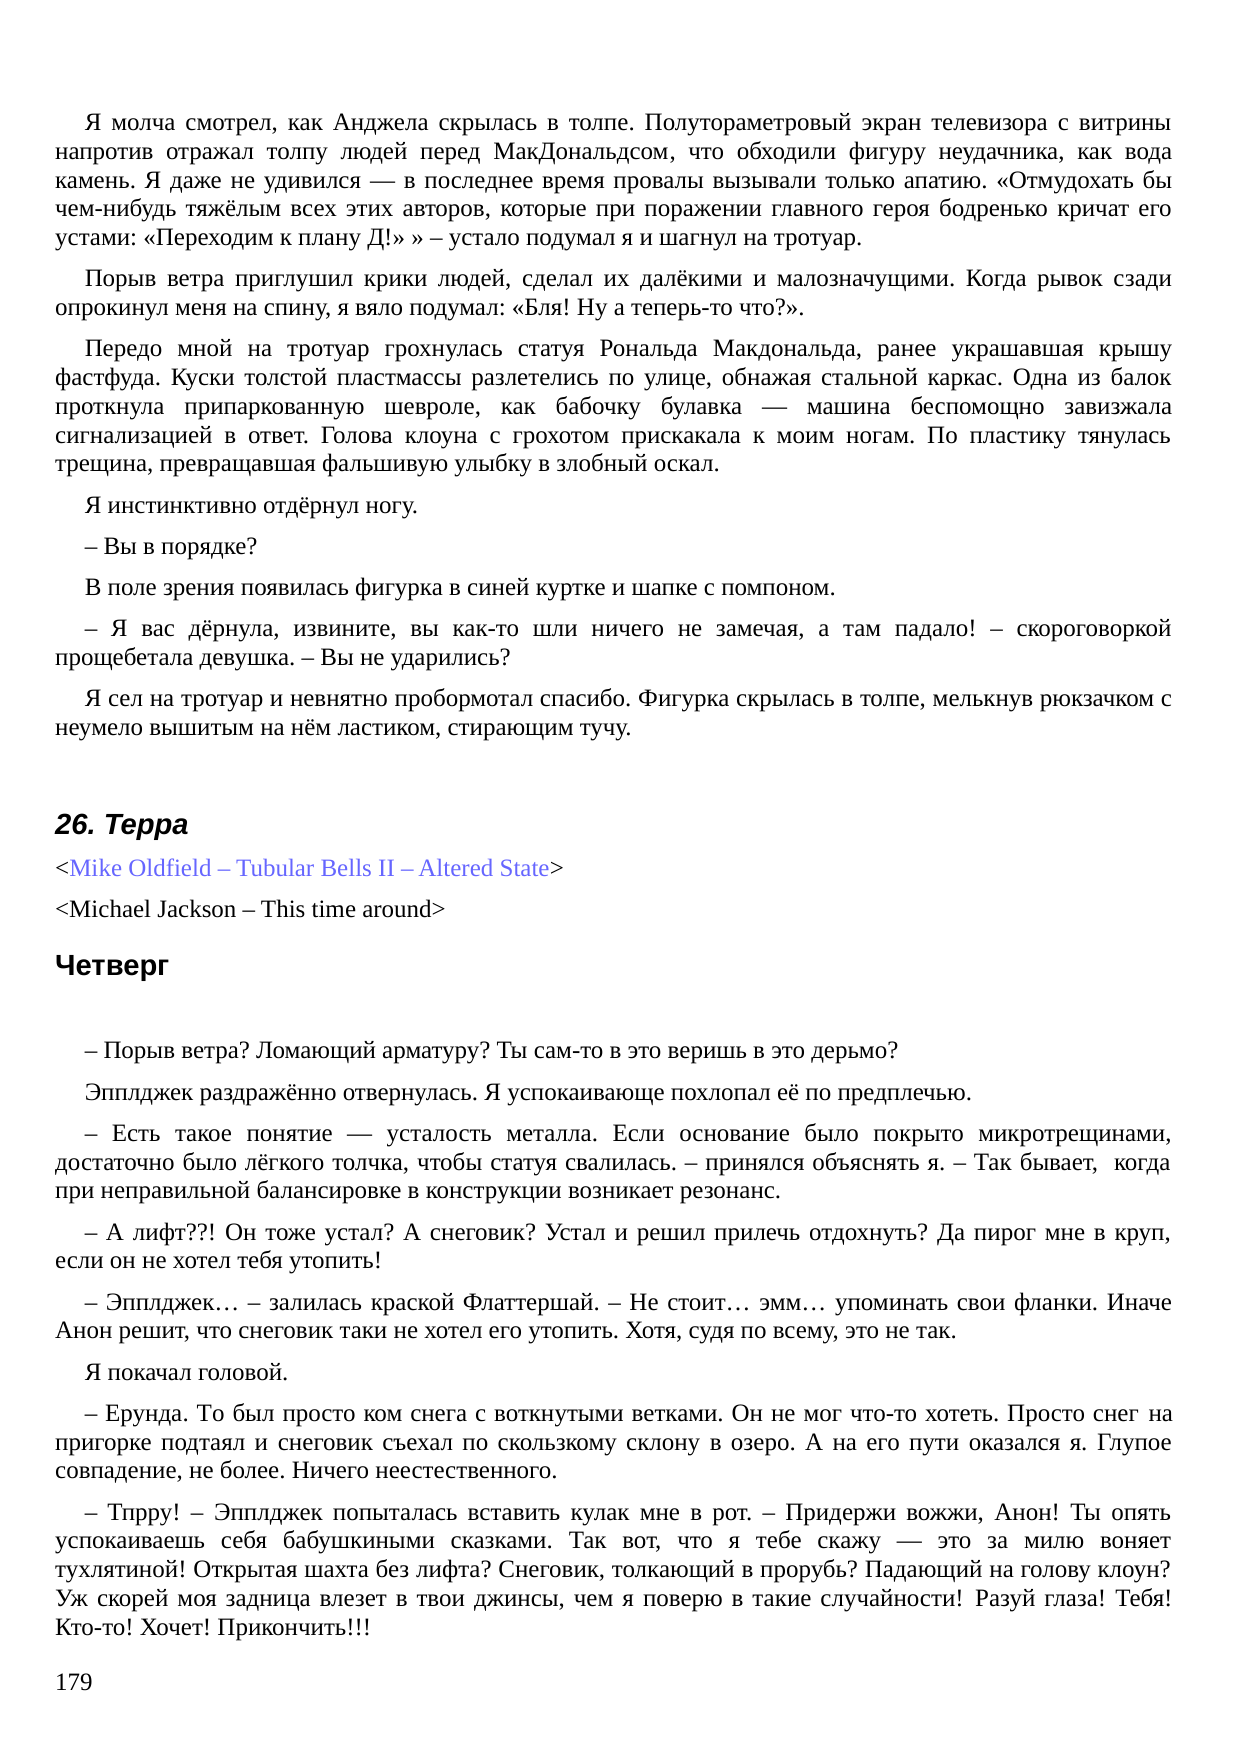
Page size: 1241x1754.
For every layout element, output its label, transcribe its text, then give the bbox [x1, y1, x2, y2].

subtitle 26. Терра [55, 807, 1173, 841]
subtitle Четверг [55, 948, 1173, 982]
text – Порыв ветра? Ломающий арматуру? Ты сам-то в это веришь в это дерьмо? [55, 1036, 1173, 1064]
text Я инстинктивно отдёрнул ногу. [55, 490, 1173, 518]
text В поле зрения появилась фигурка в синей куртке и шапке с помпоном. [55, 572, 1173, 601]
text Я сел на тротуар и невнятно пробормотал спасибо. Фигурка скрылась в толпе, мелькнув рюкзачком с неумело вышитым на нём ластиком, стирающим тучу. [55, 683, 1173, 741]
text <Mike Oldfield – Tubular Bells II – Altered State> [55, 853, 1173, 882]
text – А лифт??! Он тоже устал? А снеговик? Устал и решил прилечь отдохнуть? Да пирог мне в круп, если он не хотел тебя утопить! [55, 1217, 1173, 1274]
text – Есть такое понятие — усталость металла. Если основание было покрыто микротрещинами, достаточно было лёгкого толчка, чтобы статуя свалилась. – принялся объяснять я. – Так бывает, когда при неправильной балансировке в конструкции возникает резонанс. [55, 1118, 1173, 1204]
text Порыв ветра приглушил крики людей, сделал их далёкими и малозначущими. Когда рывок сзади опрокинул меня на спину, я вяло подумал: «Бля! Ну а теперь-то что?». [55, 263, 1173, 321]
text <Michael Jackson – This time around> [55, 894, 1173, 923]
text – Ерунда. То был просто ком снега с воткнутыми ветками. Он не мог что-то хотеть. Просто снег на пригорке подтаял и снеговик съехал по скользкому склону в озеро. А на его пути оказался я. Глупое совпадение, не более. Ничего неестественного. [55, 1398, 1173, 1484]
text – Тпрру! – Эпплджек попыталась вставить кулак мне в рот. – Придержи вожжи, Анон! Ты опять успокаиваешь себя бабушкиными сказками. Так вот, что я тебе скажу — это за милю воняет тухлятиной! Открытая шахта без лифта? Снеговик, толкающий в прорубь? Падающий на голову клоун? Уж скорей моя задница влезет в твои джинсы, чем я поверю в такие случайности! Разуй глаза! Тебя! Кто-то! Хочет! Прикончить!!! [55, 1497, 1173, 1641]
text Я покачал головой. [55, 1357, 1173, 1386]
text – Эпплджек… – залилась краской Флаттершай. – Не стоит… эмм… упоминать свои фланки. Иначе Анон решит, что снеговик таки не хотел его утопить. Хотя, судя по всему, это не так. [55, 1287, 1173, 1344]
text Передо мной на тротуар грохнулась статуя Рональда Макдональда, ранее украшавшая крышу фастфуда. Куски толстой пластмассы разлетелись по улице, обнажая стальной каркас. Одна из балок проткнула припаркованную шевроле, как бабочку булавка — машина беспомощно завизжала сигнализацией в ответ. Голова клоуна с грохотом прискакала к моим ногам. По пластику тянулась трещина, превращавшая фальшивую улыбку в злобный оскал. [55, 333, 1173, 477]
text Эпплджек раздражённо отвернулась. Я успокаивающе похлопал её по предплечью. [55, 1077, 1173, 1106]
text Я молча смотрел, как Анджела скрылась в толпе. Полутораметровый экран телевизора с витрины напротив отражал толпу людей перед МакДональдсом, что обходили фигуру неудачника, как вода камень. Я даже не удивился — в последнее время провалы вызывали только апатию. «Отмудохать бы чем-нибудь тяжёлым всех этих авторов, которые при поражении главного героя бодренько кричат его устами: «Переходим к плану Д!» » – устало подумал я и шагнул на тротуар. [55, 107, 1173, 251]
text – Я вас дёрнула, извините, вы как-то шли ничего не замечая, а там падало! – скороговоркой прощебетала девушка. – Вы не ударились? [55, 613, 1173, 671]
text – Вы в порядке? [55, 531, 1173, 560]
